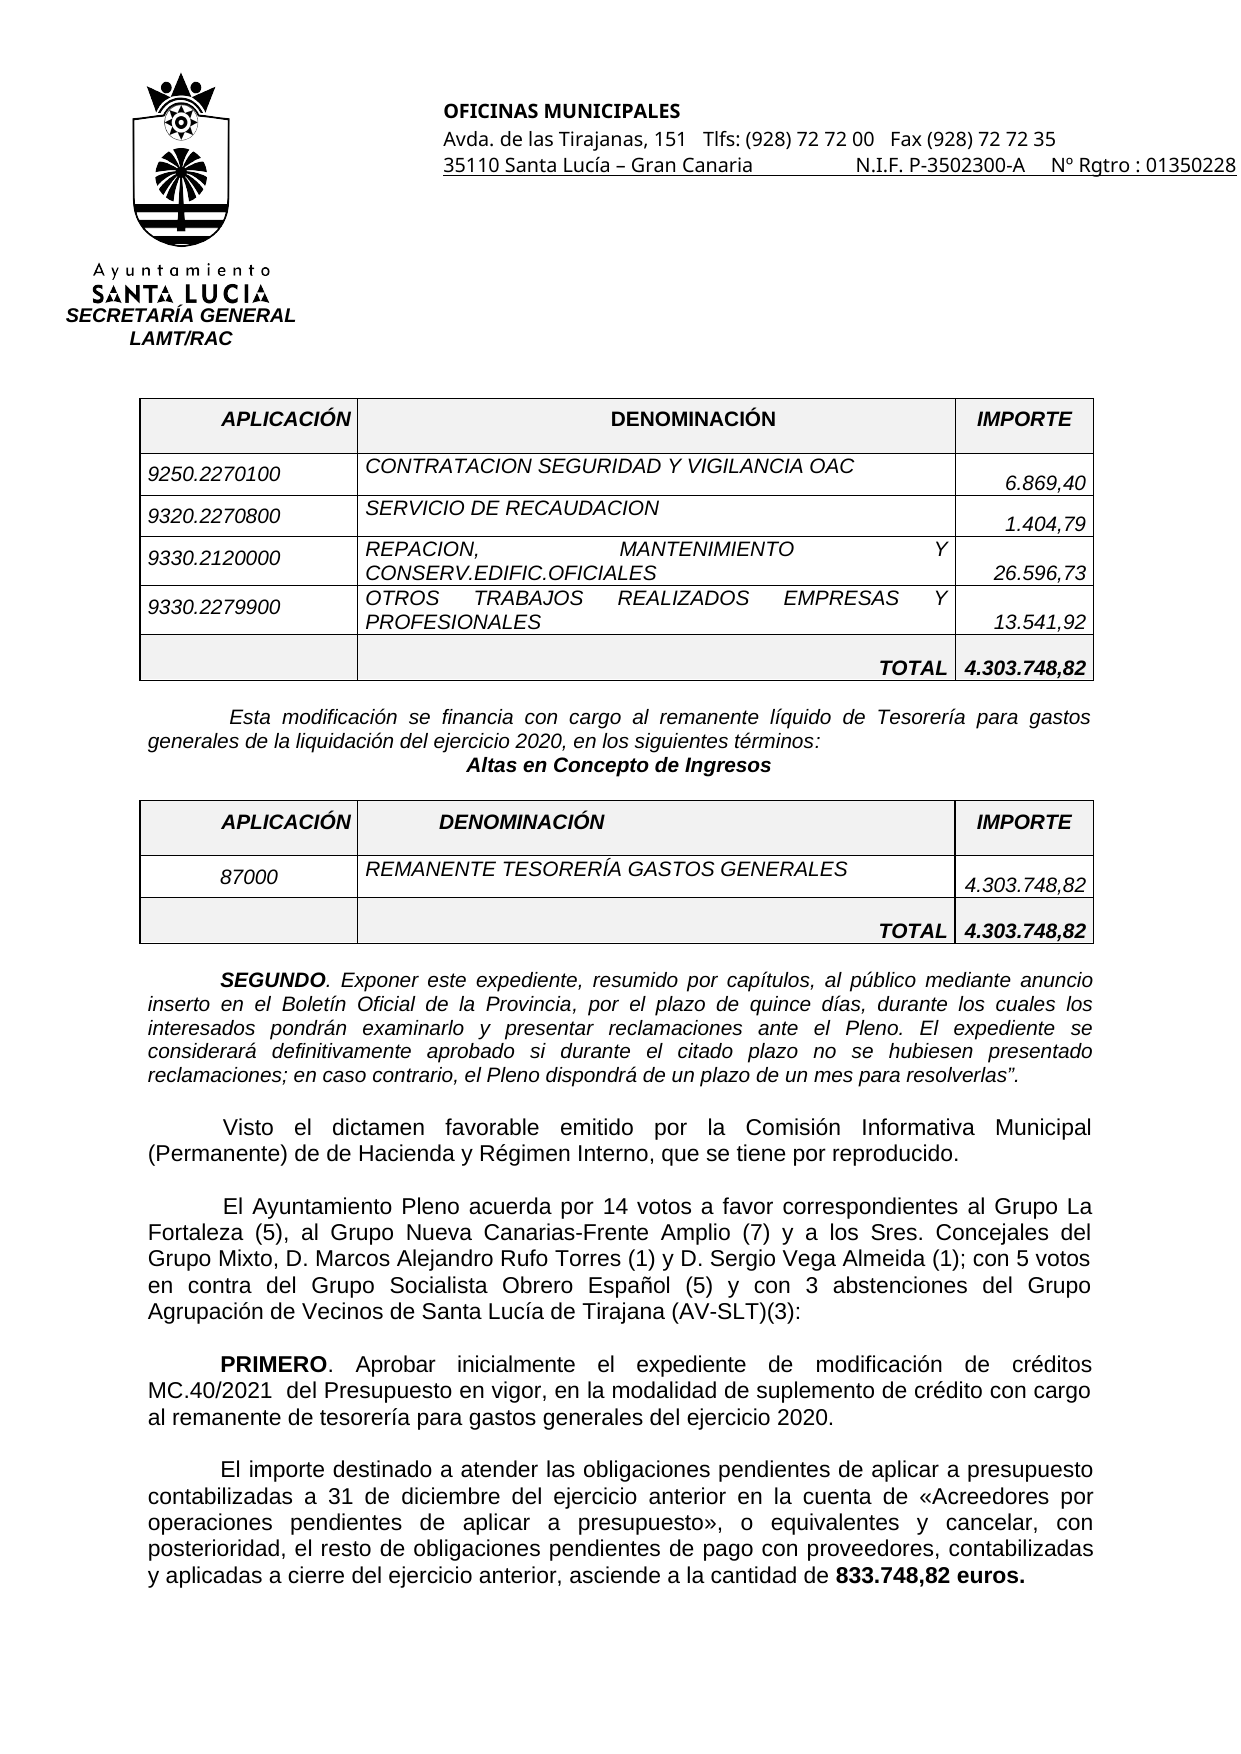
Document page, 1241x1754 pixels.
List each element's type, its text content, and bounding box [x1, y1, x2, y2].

table_cell 4.303.748,82 [956, 856, 1093, 897]
table_cell 9320.2270800 [141, 496, 357, 536]
table_cell [141, 635, 357, 679]
table_header APLICACIÓN [141, 399, 357, 453]
subtitle Altas en Concepto de Ingresos [145, 752, 1092, 776]
table_cell CONTRATACION SEGURIDAD Y VIGILANCIA OAC [358, 454, 955, 494]
table_cell SERVICIO DE RECAUDACION [358, 496, 955, 536]
text El Ayuntamiento Pleno acuerda por 14 votos a favor correspondientes al Grupo La Fortaleza (5), al Grupo Nueva Canarias-Frente Amplio (7) y a los Sres. Concejales del Grupo Mixto, D. Marcos Alejandro Rufo Torres (1) y D. Sergio Vega Almeida (1); con 5 votos en contra del Grupo Socialista Obrero Español (5) y con 3 abstenciones del Grupo Agrupación de Vecinos de Santa Lucía de Tirajana (AV-SLT)(3): [148, 1193, 1092, 1324]
table_cell REPACION, MANTENIMIENTO Y CONSERV.EDIFIC.OFICIALES [358, 537, 955, 585]
text El importe destinado a atender las obligaciones pendientes de aplicar a presupuesto contabilizadas a 31 de diciembre del ejercicio anterior en la cuenta de «Acreedores por operaciones pendientes de aplicar a presupuesto», o equivalentes y cancelar, con posterioridad, el resto de obligaciones pendientes de pago con proveedores, contabilizadas y aplicadas a cierre del ejercicio anterior, asciende a la cantidad de 833.748,82 euros. [148, 1456, 1094, 1588]
table_header APLICACIÓN [141, 801, 357, 855]
text Esta modificación se financia con cargo al remanente líquido de Tesorería para gastos generales de la liquidación del ejercicio 2020, en los siguientes términos: [148, 704, 1092, 752]
table_cell 4.303.748,82 [956, 635, 1093, 679]
table_cell 6.869,40 [956, 454, 1093, 494]
text Visto el dictamen favorable emitido por la Comisión Informativa Municipal (Permanente) de de Hacienda y Régimen Interno, que se tiene por reproducido. [148, 1114, 1092, 1166]
table_cell 9330.2120000 [141, 537, 357, 585]
table_header DENOMINACIÓN [358, 801, 954, 855]
table_cell 9330.2279900 [141, 586, 357, 634]
table_cell 26.596,73 [956, 537, 1093, 585]
table_header IMPORTE [956, 399, 1093, 453]
table_header DENOMINACIÓN [358, 399, 955, 453]
text SEGUNDO. Exponer este expediente, resumido por capítulos, al público mediante anuncio inserto en el Boletín Oficial de la Provincia, por el plazo de quince días, durante los cuales los interesados pondrán examinarlo y presentar reclamaciones ante el Pleno. El expediente se considerará definitivamente aprobado si durante el citado plazo no se hubiesen presentado reclamaciones; en caso contrario, el Pleno dispondrá de un plazo de un mes para resolverlas”. [148, 967, 1094, 1087]
table_cell REMANENTE TESORERÍA GASTOS GENERALES [358, 856, 954, 897]
table_cell OTROS TRABAJOS REALIZADOS EMPRESAS Y PROFESIONALES [358, 586, 955, 634]
table_cell 13.541,92 [956, 586, 1093, 634]
table_cell 9250.2270100 [141, 454, 357, 494]
text PRIMERO. Aprobar inicialmente el expediente de modificación de créditos MC.40/2021 del Presupuesto en vigor, en la modalidad de suplemento de crédito con cargo al remanente de tesorería para gastos generales del ejercicio 2020. [148, 1351, 1092, 1430]
table_cell TOTAL [358, 898, 954, 942]
table_cell TOTAL [358, 635, 955, 679]
table_cell 4.303.748,82 [956, 898, 1093, 942]
table_cell 87000 [141, 856, 357, 897]
table_cell 1.404,79 [956, 496, 1093, 536]
table_header IMPORTE [956, 801, 1093, 855]
table_cell [141, 898, 357, 942]
